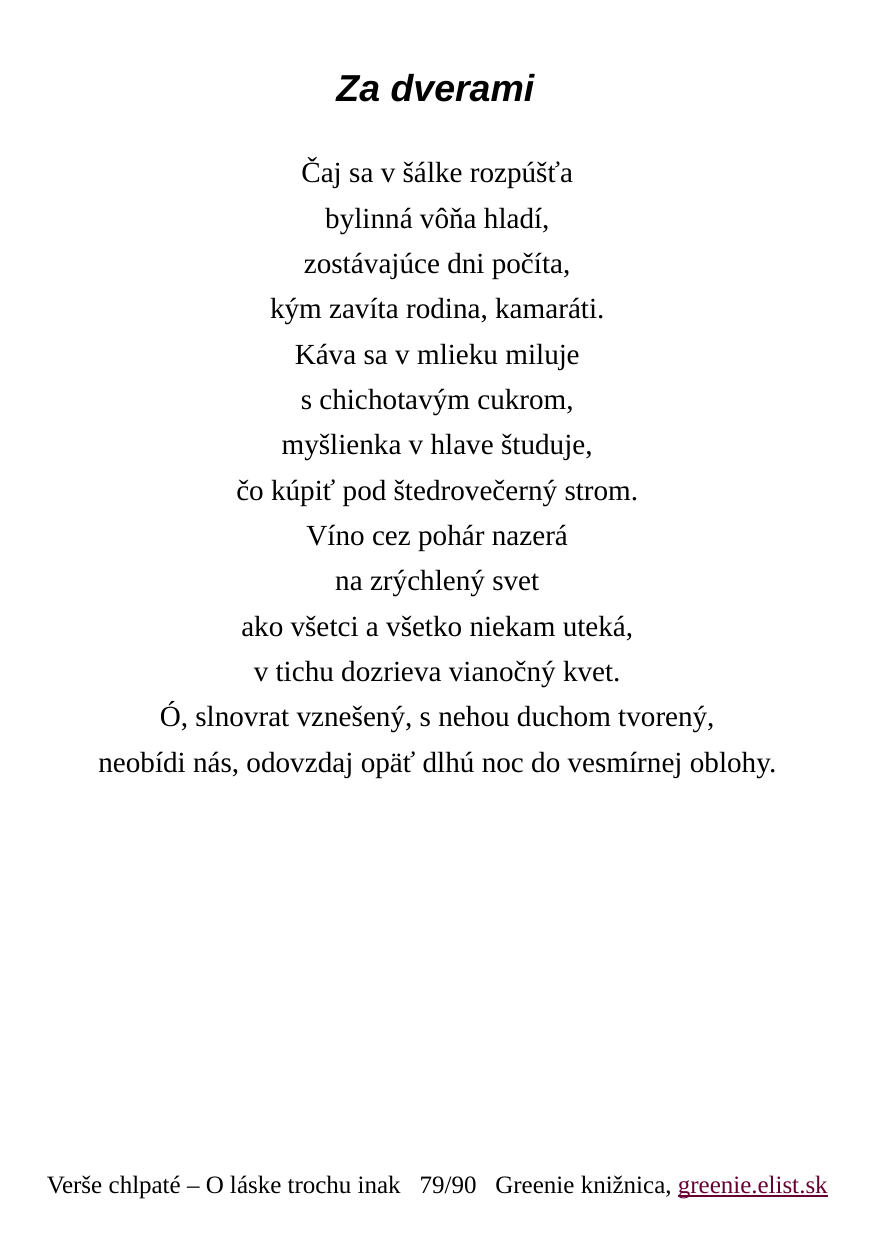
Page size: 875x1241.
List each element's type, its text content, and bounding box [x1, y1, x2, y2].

text v tichu dozrieva vianočný kvet. [41, 654, 833, 688]
text myšlienka v hlave študuje, [41, 427, 833, 461]
text bylinná vôňa hladí, [41, 201, 833, 234]
text kým zavíta rodina, kamaráti. [41, 292, 833, 325]
text Ó, slnovrat vznešený, s nehou duchom tvorený, [41, 699, 833, 733]
text s chichotavým cukrom, [41, 382, 833, 416]
text ako všetci a všetko niekam uteká, [41, 609, 833, 642]
text na zrýchlený svet [41, 563, 833, 597]
text Káva sa v mlieku miluje [41, 337, 833, 370]
text Víno cez pohár nazerá [41, 518, 833, 552]
subtitle Za dverami [41, 66, 833, 109]
text zostávajúce dni počíta, [41, 246, 833, 280]
text neobídi nás, odovzdaj opäť dlhú noc do vesmírnej oblohy. [41, 745, 833, 778]
text čo kúpiť pod štedrovečerný strom. [41, 473, 833, 506]
text Čaj sa v šálke rozpúšťa [41, 156, 833, 189]
